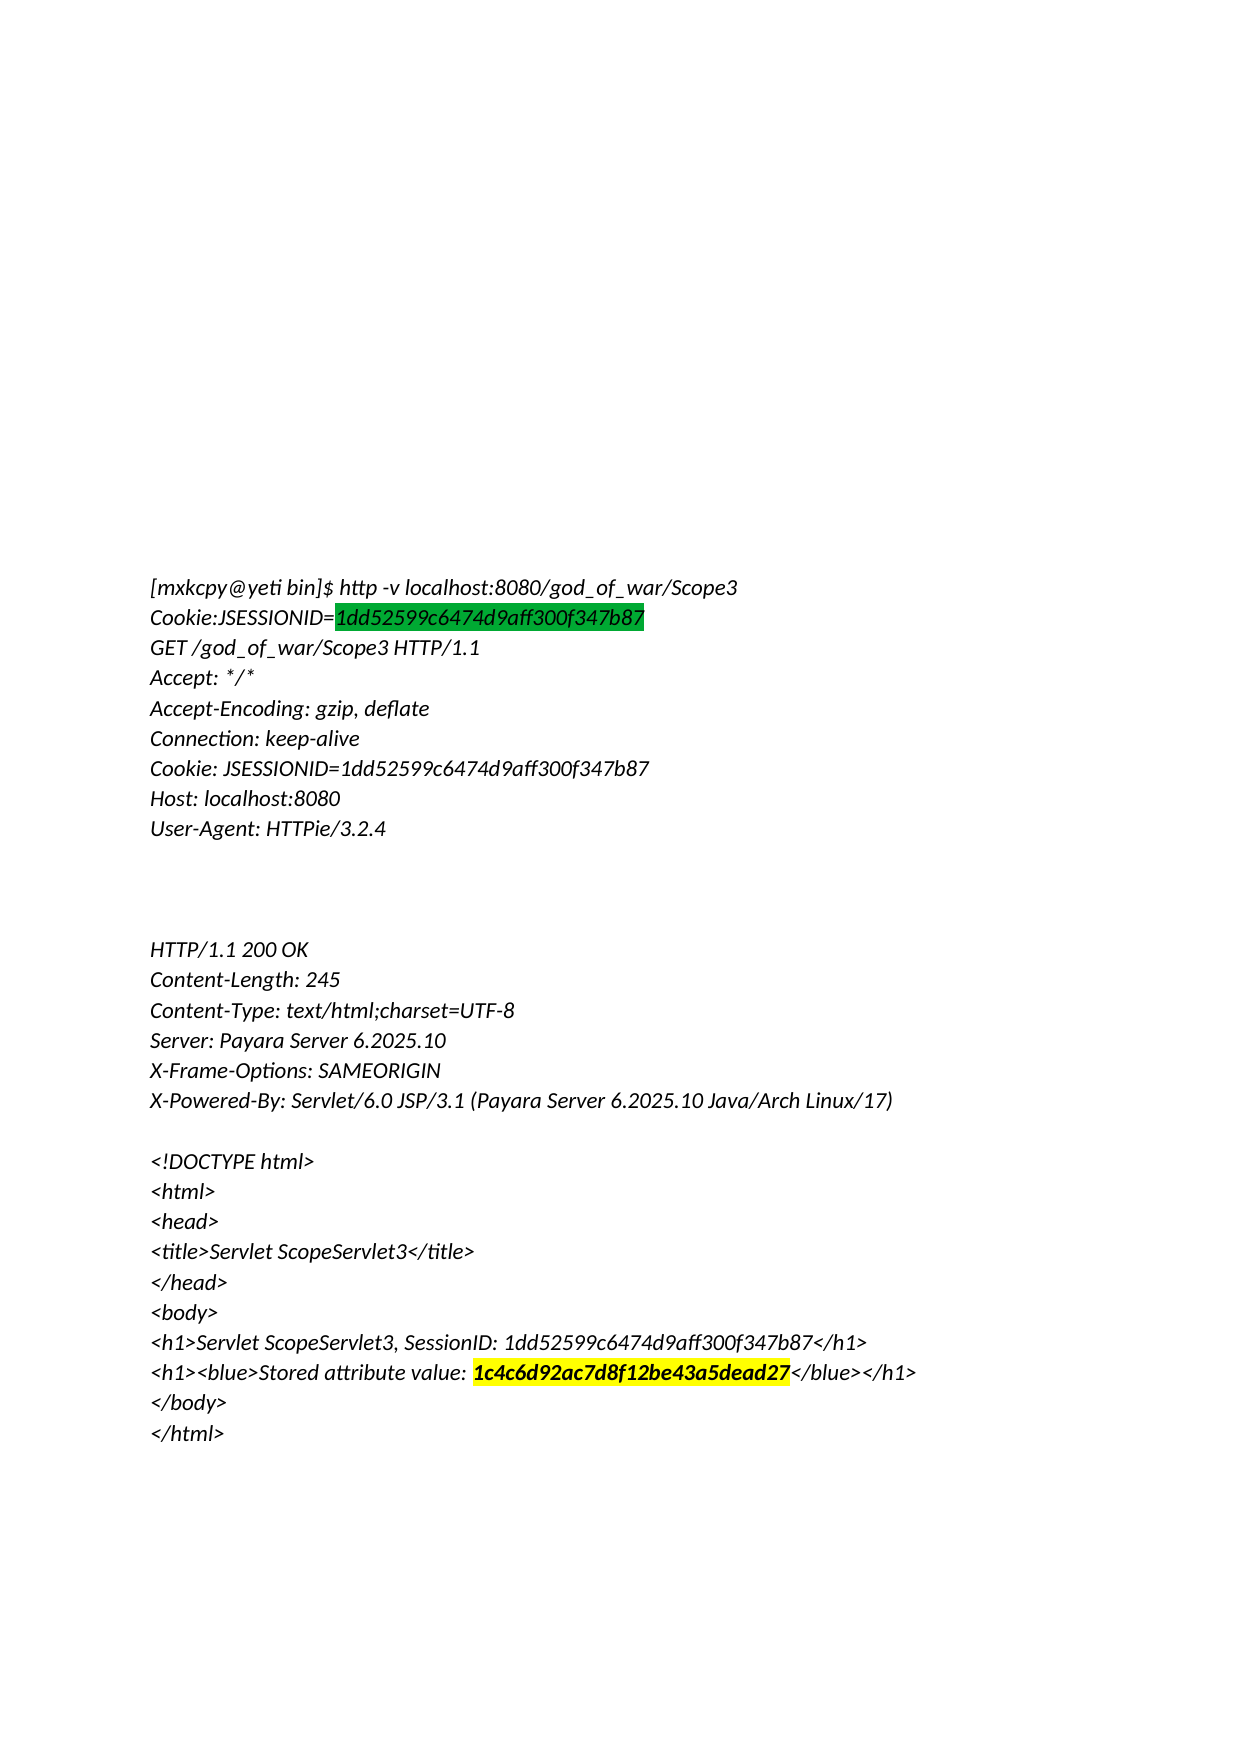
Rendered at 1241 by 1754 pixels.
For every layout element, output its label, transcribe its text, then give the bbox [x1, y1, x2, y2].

text <h1>Servlet ScopeServlet3, SessionID: 1dd52599c6474d9aff300f347b87</h1> [150, 1328, 1090, 1356]
text </head> [150, 1268, 1090, 1296]
text Host: localhost:8080 [150, 784, 1090, 812]
text <head> [150, 1207, 1090, 1235]
text X-Frame-Options: SAMEORIGIN [150, 1056, 1090, 1084]
text Content-Length: 245 [150, 966, 1090, 994]
text </body> [150, 1388, 1090, 1417]
text Cookie: JSESSIONID=1dd52599c6474d9aff300f347b87 [150, 754, 1090, 782]
text Content-Type: text/html;charset=UTF-8 [150, 996, 1090, 1024]
text X-Powered-By: Servlet/6.0 JSP/3.1 (Payara Server 6.2025.10 Java/Arch Linux/17) [150, 1086, 1090, 1114]
text Accept-Encoding: gzip, deflate [150, 694, 1090, 722]
text </html> [150, 1419, 1090, 1598]
text Accept: */* [150, 663, 1090, 692]
text <body> [150, 1298, 1090, 1326]
text HTTP/1.1 200 OK [150, 935, 1090, 963]
text Connection: keep-alive [150, 724, 1090, 752]
text <!DOCTYPE html> [150, 1147, 1090, 1175]
text User-Agent: HTTPie/3.2.4 [150, 814, 1090, 843]
text <h1><blue>Stored attribute value: 1c4c6d92ac7d8f12be43a5dead27</blue></h1> [150, 1358, 1090, 1386]
text <title>Servlet ScopeServlet3</title> [150, 1237, 1090, 1266]
text Server: Payara Server 6.2025.10 [150, 1026, 1090, 1054]
text <html> [150, 1177, 1090, 1205]
text [mxkcpy@yeti bin]$ http -v localhost:8080/god_of_war/Scope3 Cookie:JSESSIONID=1dd52599c6474d9aff300f347b87 [150, 150, 1090, 631]
text GET /god_of_war/Scope3 HTTP/1.1 [150, 633, 1090, 661]
